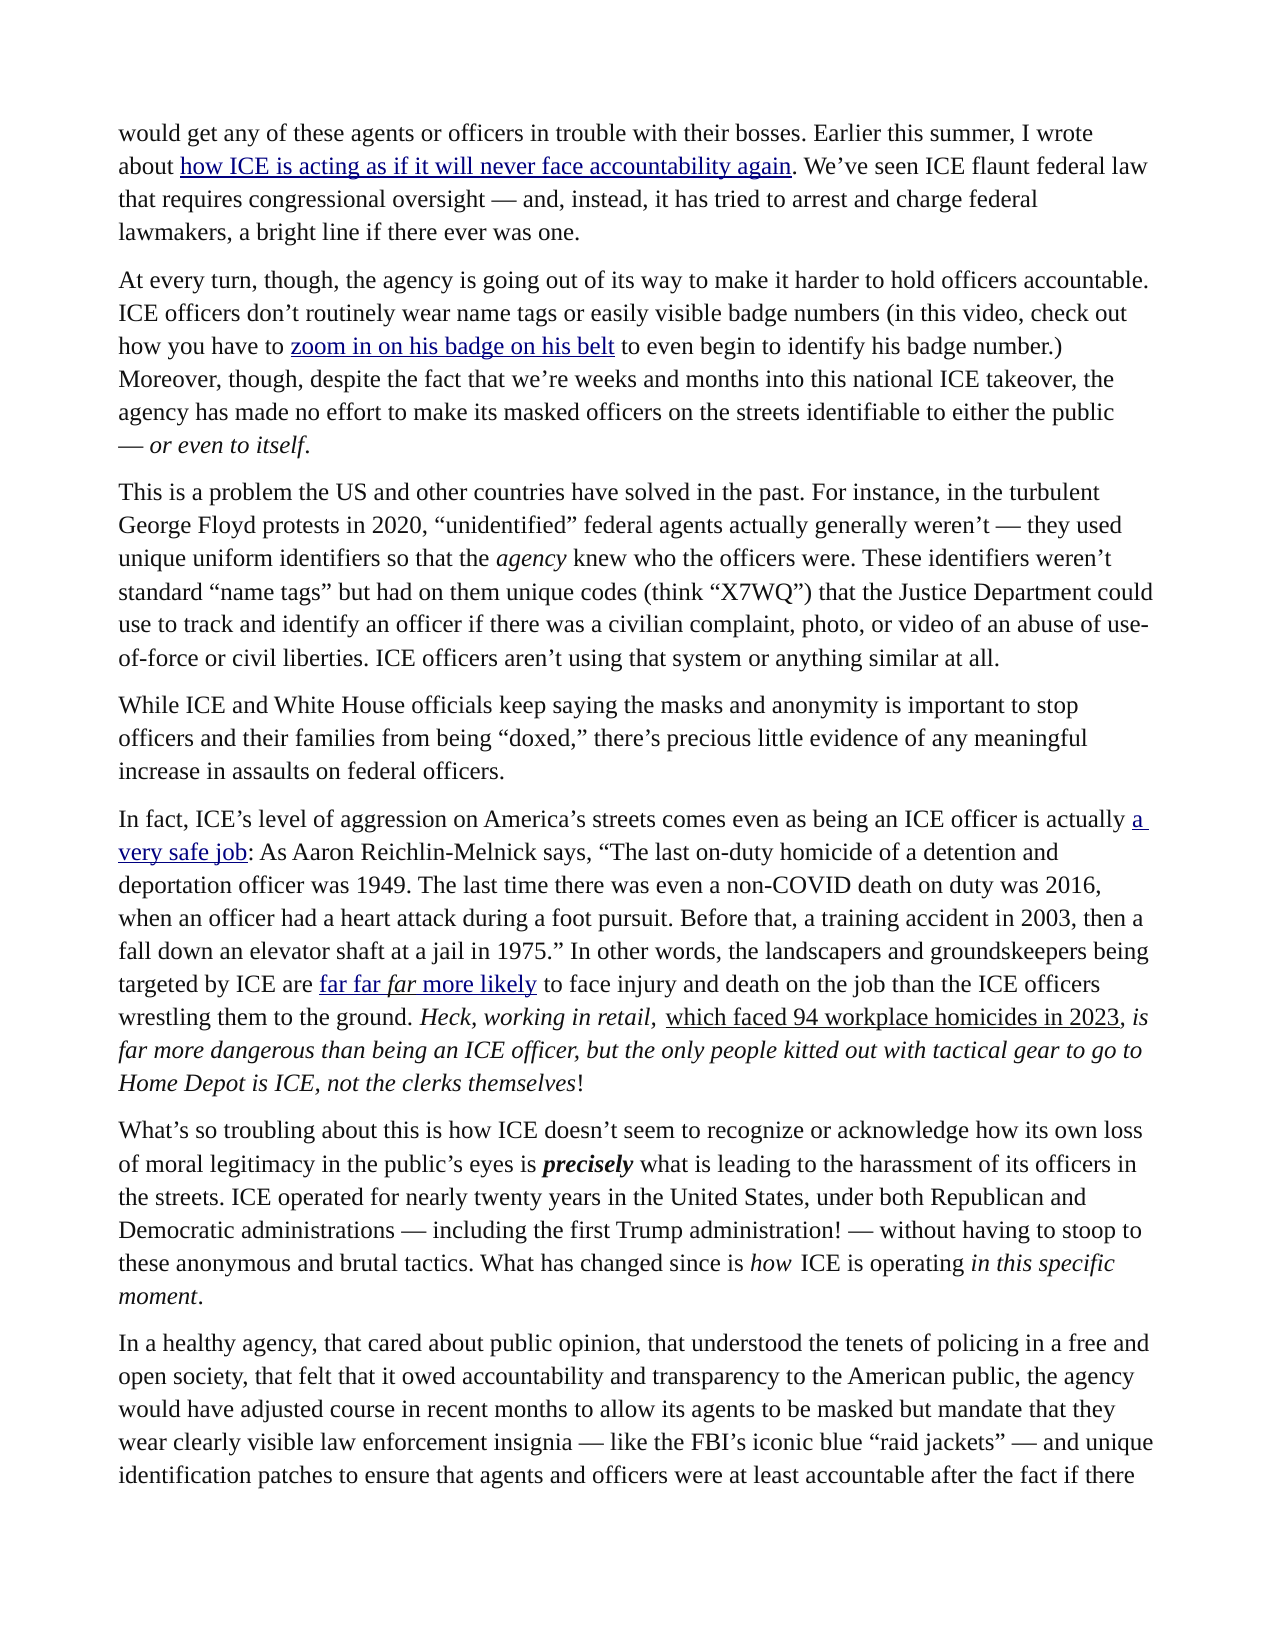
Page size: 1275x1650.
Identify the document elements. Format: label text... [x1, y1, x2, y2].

text What’s so troubling about this is how ICE doesn’t seem to recognize or acknowledge how its own loss of moral legitimacy in the public’s eyes is precisely what is leading to the harassment of its officers in the streets. ICE operated for nearly twenty years in the United States, under both Republican and Democratic administrations — including the first Trump administration! — without having to stoop to these anonymous and brutal tactics. What has changed since is how ICE is operating in this specific moment. [118, 1116, 1157, 1309]
text In a healthy agency, that cared about public opinion, that understood the tenets of policing in a free and open society, that felt that it owed accountability and transparency to the American public, the agency would have adjusted course in recent months to allow its agents to be masked but mandate that they wear clearly visible law enforcement insignia — like the FBI’s iconic blue “raid jackets” — and unique identification patches to ensure that agents and officers were at least accountable after the fact if there [118, 1328, 1157, 1489]
text While ICE and White House officials keep saying the masks and anonymity is important to stop officers and their families from being “doxed,” there’s precious little evidence of any meaningful increase in assaults on federal officers. [118, 690, 1157, 785]
text At every turn, though, the agency is going out of its way to make it harder to hold officers accountable. ICE officers don’t routinely wear name tags or easily visible badge numbers (in this video, check out how you have to zoom in on his badge on his belt to even begin to identify his badge number.) Moreover, though, despite the fact that we’re weeks and months into this national ICE takeover, the agency has made no effort to make its masked officers on the streets identifiable to either the public — or even to itself. [118, 265, 1157, 459]
text In fact, ICE’s level of aggression on America’s streets comes even as being an ICE officer is actually a very safe job: As Aaron Reichlin-Melnick says, “The last on-duty homicide of a detention and deportation officer was 1949. The last time there was even a non-COVID death on duty was 2016, when an officer had a heart attack during a foot pursuit. Before that, a training accident in 2003, then a fall down an elevator shaft at a jail in 1975.” In other words, the landscapers and groundskeepers being targeted by ICE are far far far more likely to face injury and death on the job than the ICE officers wrestling them to the ground. Heck, working in retail, which faced 94 workplace homicides in 2023, is far more dangerous than being an ICE officer, but the only people kitted out with tactical gear to go to Home Depot is ICE, not the clerks themselves! [118, 804, 1157, 1097]
text This is a problem the US and other countries have solved in the past. For instance, in the turbulent George Floyd protests in 2020, “unidentified” federal agents actually generally weren’t — they used unique uniform identifiers so that the agency knew who the officers were. These identifiers weren’t standard “name tags” but had on them unique codes (think “X7WQ”) that the Justice Department could use to track and identify an officer if there was a civilian complaint, photo, or video of an abuse of use-of-force or civil liberties. ICE officers aren’t using that system or anything similar at all. [118, 477, 1157, 671]
text would get any of these agents or officers in trouble with their bosses. Earlier this summer, I wrote about how ICE is acting as if it will never face accountability again. We’ve seen ICE flaunt federal law that requires congressional oversight — and, instead, it has tried to arrest and charge federal lawmakers, a bright line if there ever was one. [118, 118, 1157, 246]
